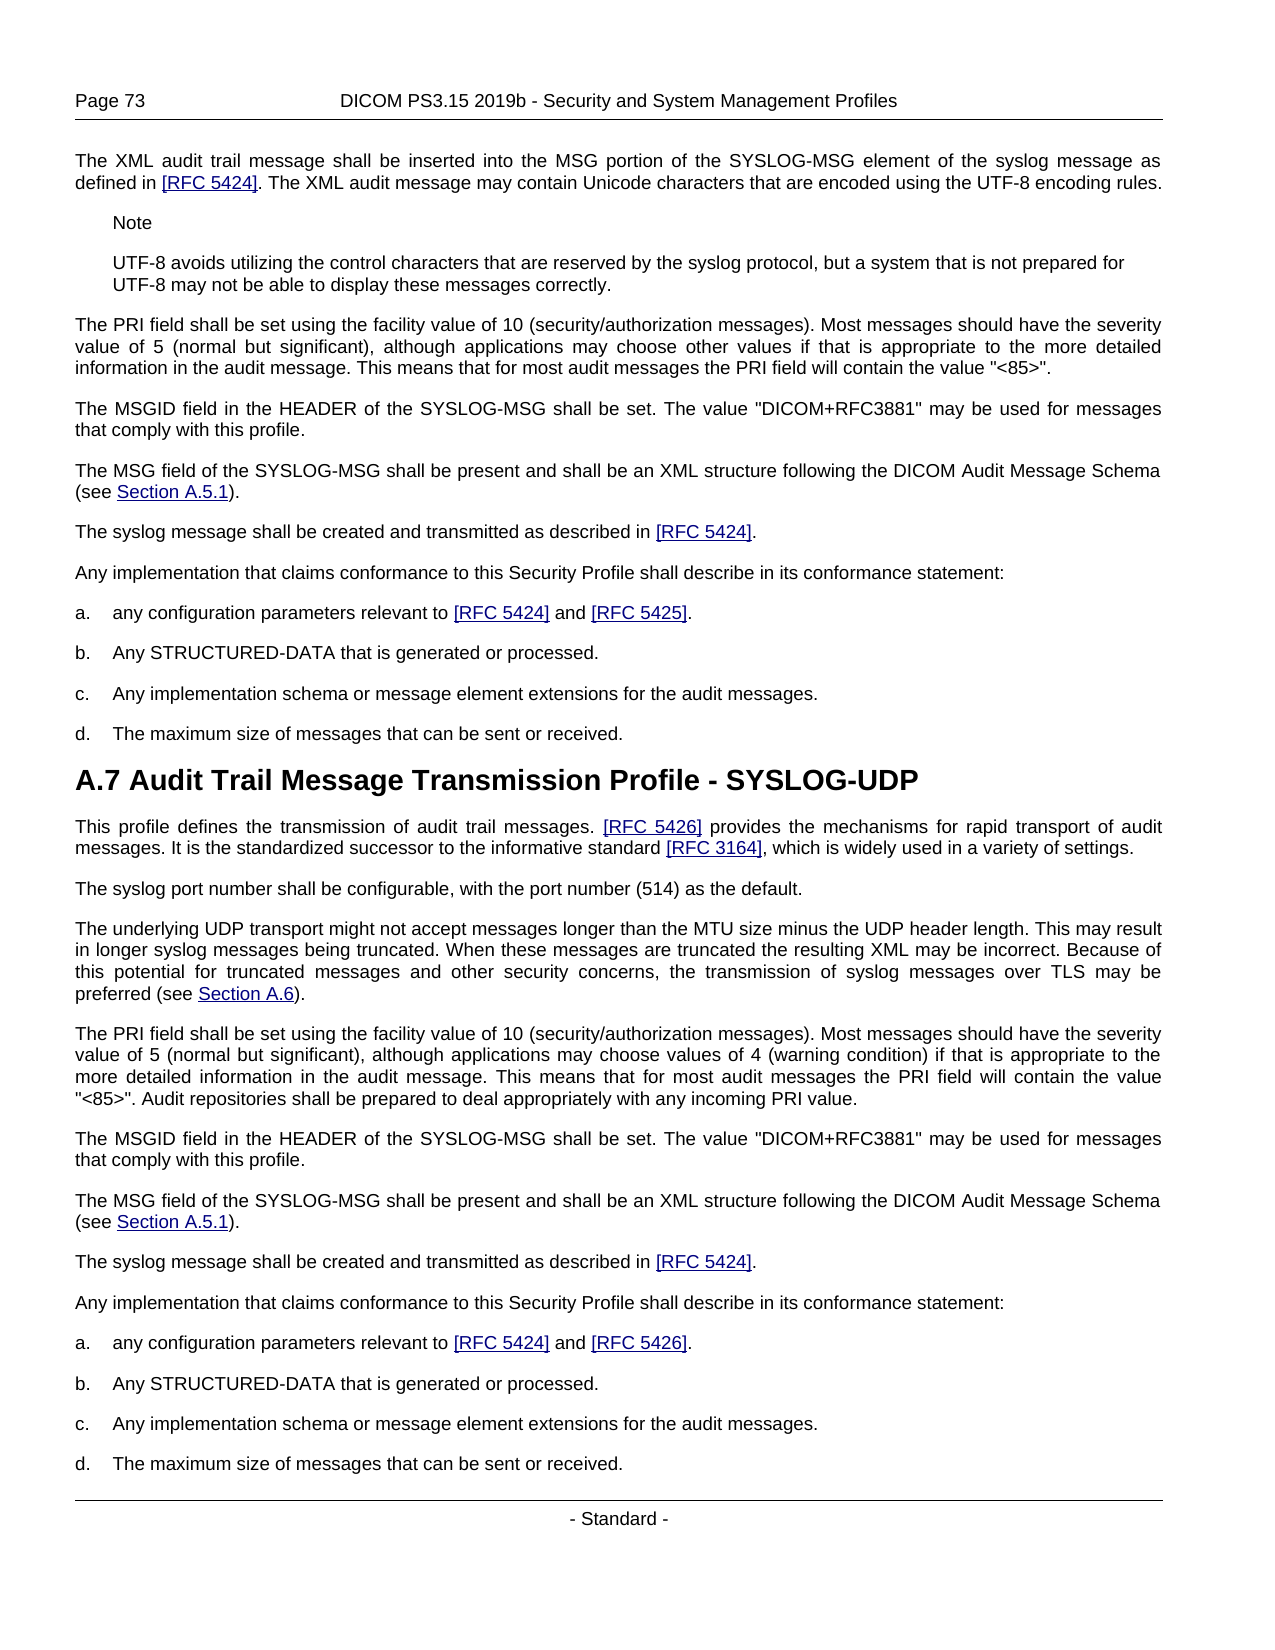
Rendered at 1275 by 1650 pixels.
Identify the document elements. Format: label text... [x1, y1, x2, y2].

text Any implementation that claims conformance to this Security Profile shall describe in its conformance statement: [75, 562, 1162, 583]
text Note [112, 212, 1125, 233]
text The underlying UDP transport might not accept messages longer than the MTU size minus the UDP header length. This may result in longer syslog messages being truncated. When these messages are truncated the resulting XML may be incorrect. Because of this potential for truncated messages and other security concerns, the transmission of syslog messages over TLS may be preferred (see Section A.6). [75, 918, 1162, 1004]
text The syslog message shall be created and transmitted as described in [RFC 5424]. [75, 521, 1162, 543]
text The MSG field of the SYSLOG-MSG shall be present and shall be an XML structure following the DICOM Audit Message Schema (see Section A.5.1). [75, 459, 1162, 502]
text The XML audit trail message shall be inserted into the MSG portion of the SYSLOG-MSG element of the syslog message as defined in [RFC 5424]. The XML audit message may contain Unicode characters that are encoded using the UTF-8 encoding rules. [75, 150, 1162, 193]
text The MSGID field in the HEADER of the SYSLOG-MSG shall be set. The value "DICOM+RFC3881" may be used for messages that comply with this profile. [75, 1128, 1162, 1171]
text The syslog port number shall be configurable, with the port number (514) as the default. [75, 877, 1162, 899]
text This profile defines the transmission of audit trail messages. [RFC 5426] provides the mechanisms for rapid transport of audit messages. It is the standardized successor to the informative standard [RFC 3164], which is widely used in a variety of settings. [75, 815, 1162, 858]
text c. Any implementation schema or message element extensions for the audit messages. [75, 682, 1162, 704]
text b. Any STRUCTURED-DATA that is generated or processed. [75, 1372, 1162, 1394]
text a. any configuration parameters relevant to [RFC 5424] and [RFC 5425]. [75, 602, 1162, 623]
text b. Any STRUCTURED-DATA that is generated or processed. [75, 642, 1162, 664]
text The MSGID field in the HEADER of the SYSLOG-MSG shall be set. The value "DICOM+RFC3881" may be used for messages that comply with this profile. [75, 397, 1162, 441]
text a. any configuration parameters relevant to [RFC 5424] and [RFC 5426]. [75, 1332, 1162, 1353]
text A.7 Audit Trail Message Transmission Profile - SYSLOG-UDP [75, 763, 1162, 797]
text d. The maximum size of messages that can be sent or received. [75, 723, 1162, 744]
text The syslog message shall be created and transmitted as described in [RFC 5424]. [75, 1251, 1162, 1273]
text The PRI field shall be set using the facility value of 10 (security/authorization messages). Most messages should have the severity value of 5 (normal but significant), although applications may choose other values if that is appropriate to the more detailed information in the audit message. This means that for most audit messages the PRI field will contain the value "<85>". [75, 314, 1162, 379]
text UTF-8 avoids utilizing the control characters that are reserved by the syslog protocol, but a system that is not prepared for UTF-8 may not be able to display these messages correctly. [112, 252, 1125, 295]
text c. Any implementation schema or message element extensions for the audit messages. [75, 1413, 1162, 1434]
text d. The maximum size of messages that can be sent or received. [75, 1453, 1162, 1474]
text The MSG field of the SYSLOG-MSG shall be present and shall be an XML structure following the DICOM Audit Message Schema (see Section A.5.1). [75, 1189, 1162, 1233]
text Any implementation that claims conformance to this Security Profile shall describe in its conformance statement: [75, 1292, 1162, 1313]
text The PRI field shall be set using the facility value of 10 (security/authorization messages). Most messages should have the severity value of 5 (normal but significant), although applications may choose values of 4 (warning condition) if that is appropriate to the more detailed information in the audit message. This means that for most audit messages the PRI field will contain the value "<85>". Audit repositories shall be prepared to deal appropriately with any incoming PRI value. [75, 1023, 1162, 1109]
